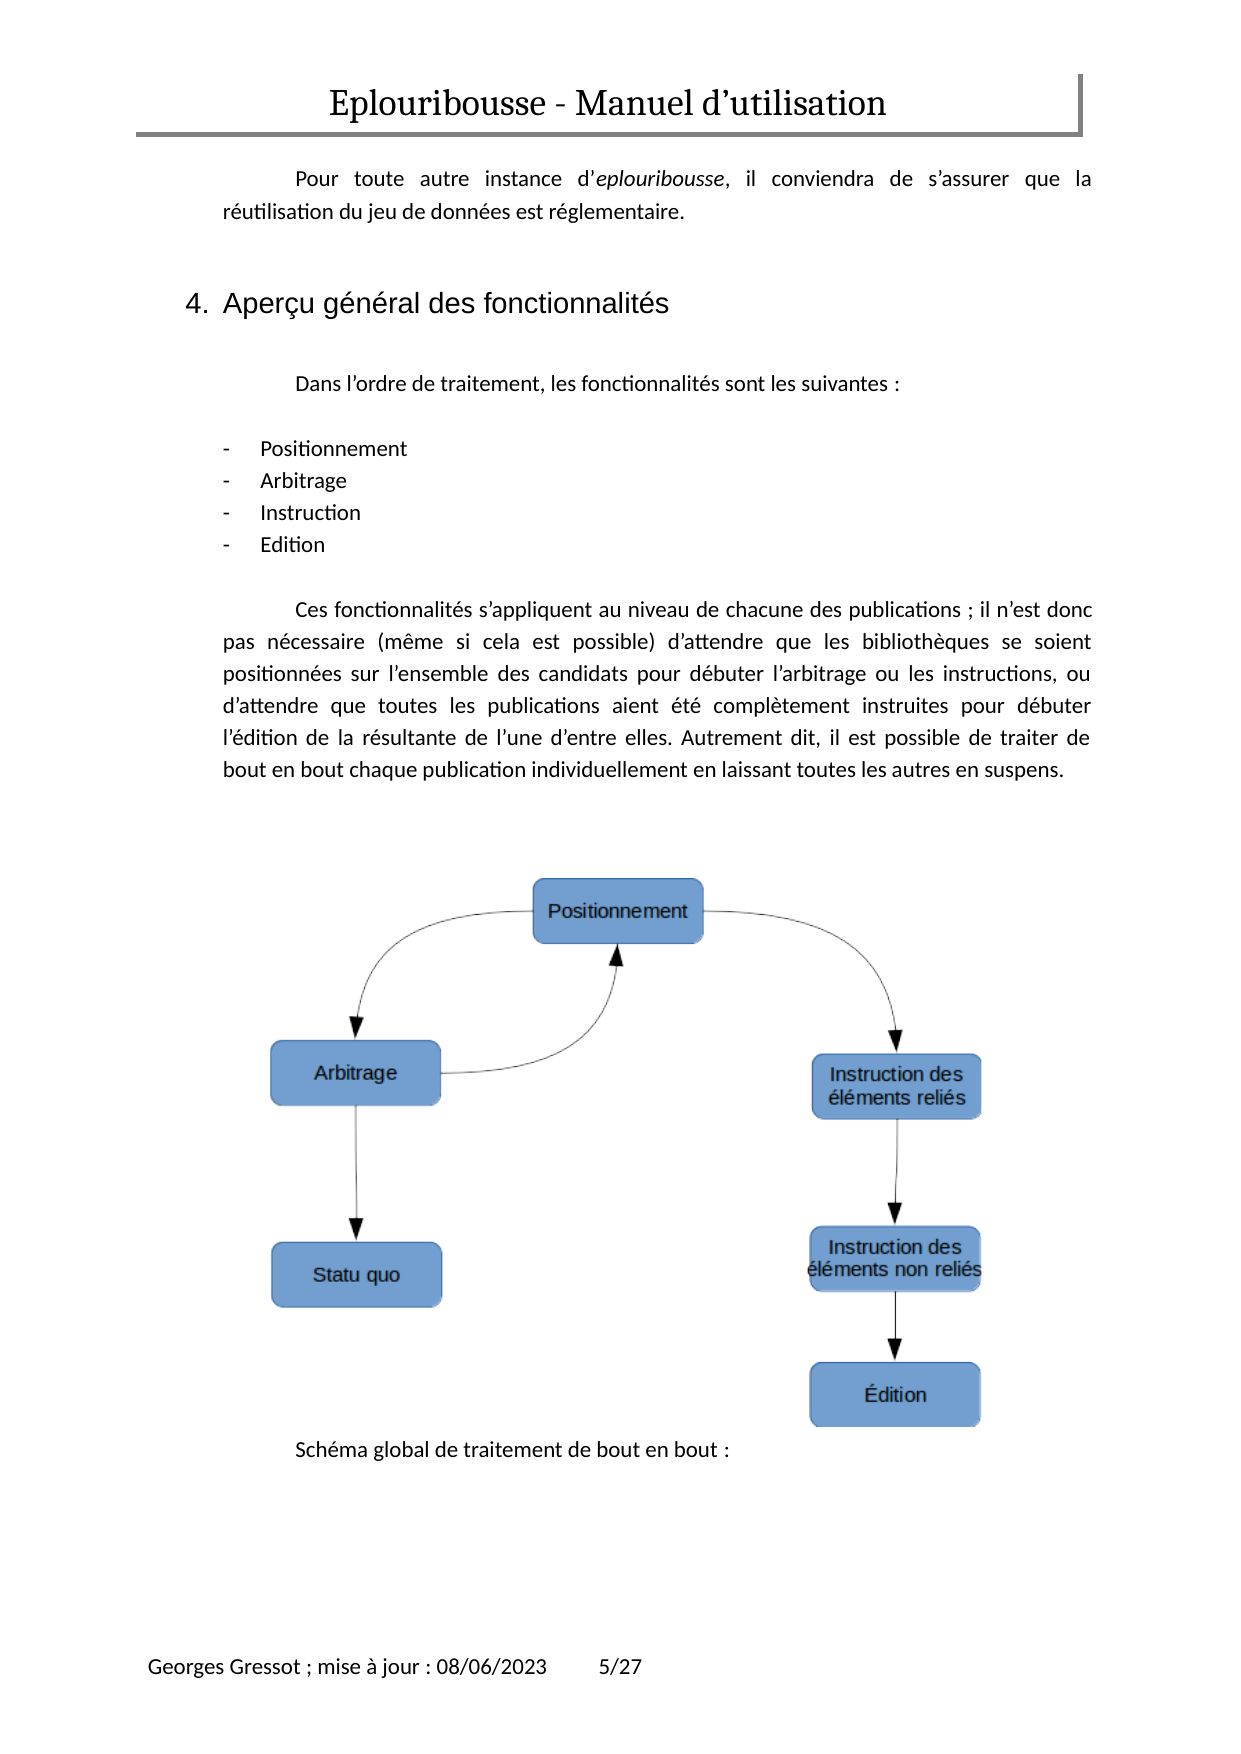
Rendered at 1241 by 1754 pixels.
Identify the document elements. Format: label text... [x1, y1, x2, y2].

list Schéma global de traitement de bout en bout : [223, 852, 1093, 1463]
list Edition [223, 530, 1093, 558]
list Positionnement [223, 434, 1093, 462]
subtitle Aperçu général des fonctionnalités [185, 286, 1093, 320]
list Dans l’ordre de traitement, les fonctionnalités sont les suivantes : [223, 369, 1093, 397]
list Arbitrage [223, 466, 1093, 494]
list Instruction [223, 498, 1093, 526]
list Pour toute autre instance d’eplouribousse, il conviendra de s’assurer que la réutilisation du jeu de données est réglementaire. [223, 164, 1093, 225]
picture [270, 878, 982, 1427]
list Ces fonctionnalités s’appliquent au niveau de chacune des publications ; il n’est donc pas nécessaire (même si cela est possible) d’attendre que les bibliothèques se soient positionnées sur l’ensemble des candidats pour débuter l’arbitrage ou les instructions, ou d’attendre que toutes les publications aient été complètement instruites pour débuter l’édition de la résultante de l’une d’entre elles. Autrement dit, il est possible de traiter de bout en bout chaque publication individuellement en laissant toutes les autres en suspens. [223, 595, 1093, 784]
